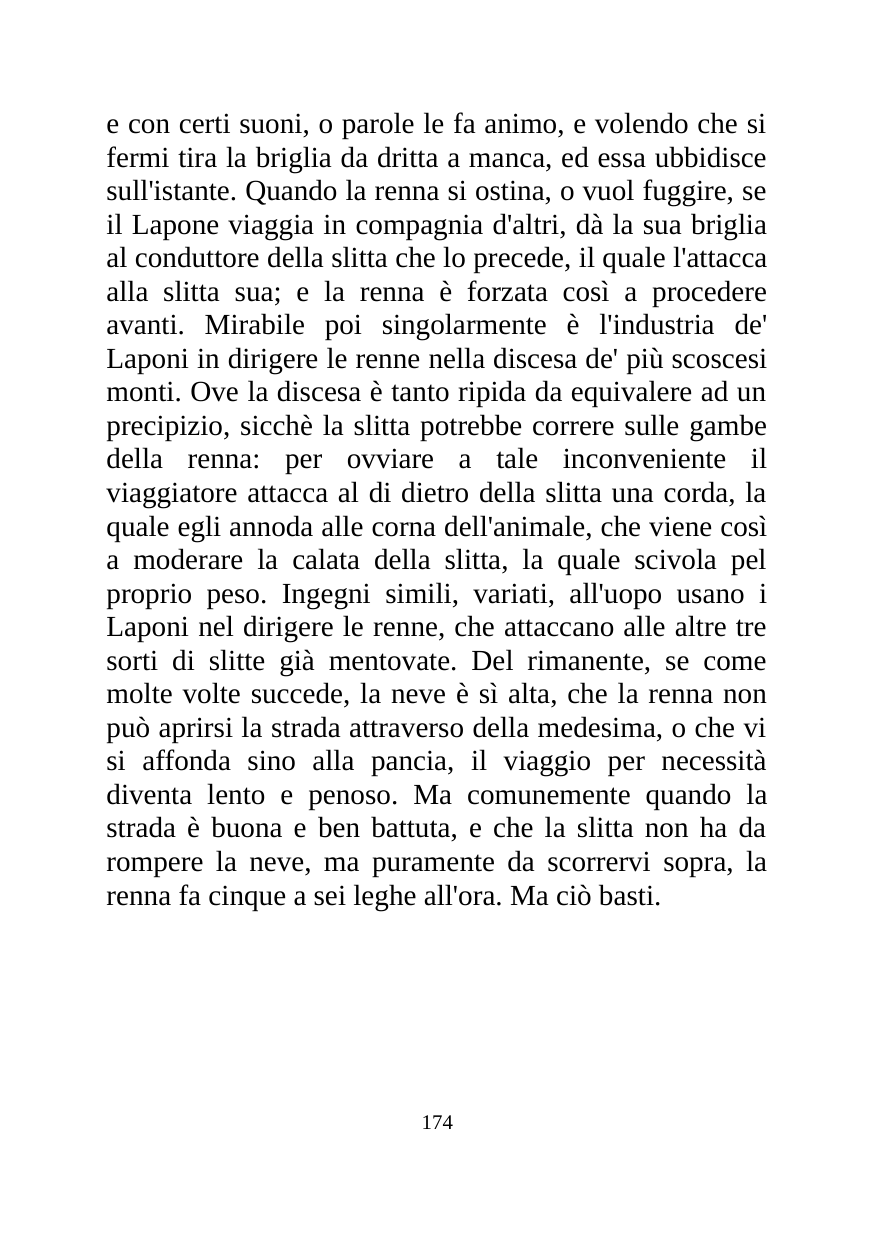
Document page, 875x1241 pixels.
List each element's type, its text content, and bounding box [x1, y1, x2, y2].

text e con certi suoni, o parole le fa animo, e volendo che si fermi tira la briglia da dritta a manca, ed essa ubbidisce sull'istante. Quando la renna si ostina, o vuol fuggire, se il Lapone viaggia in compagnia d'altri, dà la sua briglia al conduttore della slitta che lo precede, il quale l'attacca alla slitta sua; e la renna è forzata così a procedere avanti. Mirabile poi singolarmente è l'industria de' Laponi in dirigere le renne nella discesa de' più scoscesi monti. Ove la discesa è tanto ripida da equivalere ad un precipizio, sicchè la slitta potrebbe correre sulle gambe della renna: per ovviare a tale inconveniente il viaggiatore attacca al di dietro della slitta una corda, la quale egli annoda alle corna dell'animale, che viene così a moderare la calata della slitta, la quale scivola pel proprio peso. Ingegni simili, variati, all'uopo usano i Laponi nel dirigere le renne, che attaccano alle altre tre sorti di slitte già mentovate. Del rimanente, se come molte volte succede, la neve è sì alta, che la renna non può aprirsi la strada attraverso della medesima, o che vi si affonda sino alla pancia, il viaggio per necessità diventa lento e penoso. Ma comunemente quando la strada è buona e ben battuta, e che la slitta non ha da rompere la neve, ma puramente da scorrervi sopra, la renna fa cinque a sei leghe all'ora. Ma ciò basti. [106, 106, 768, 911]
